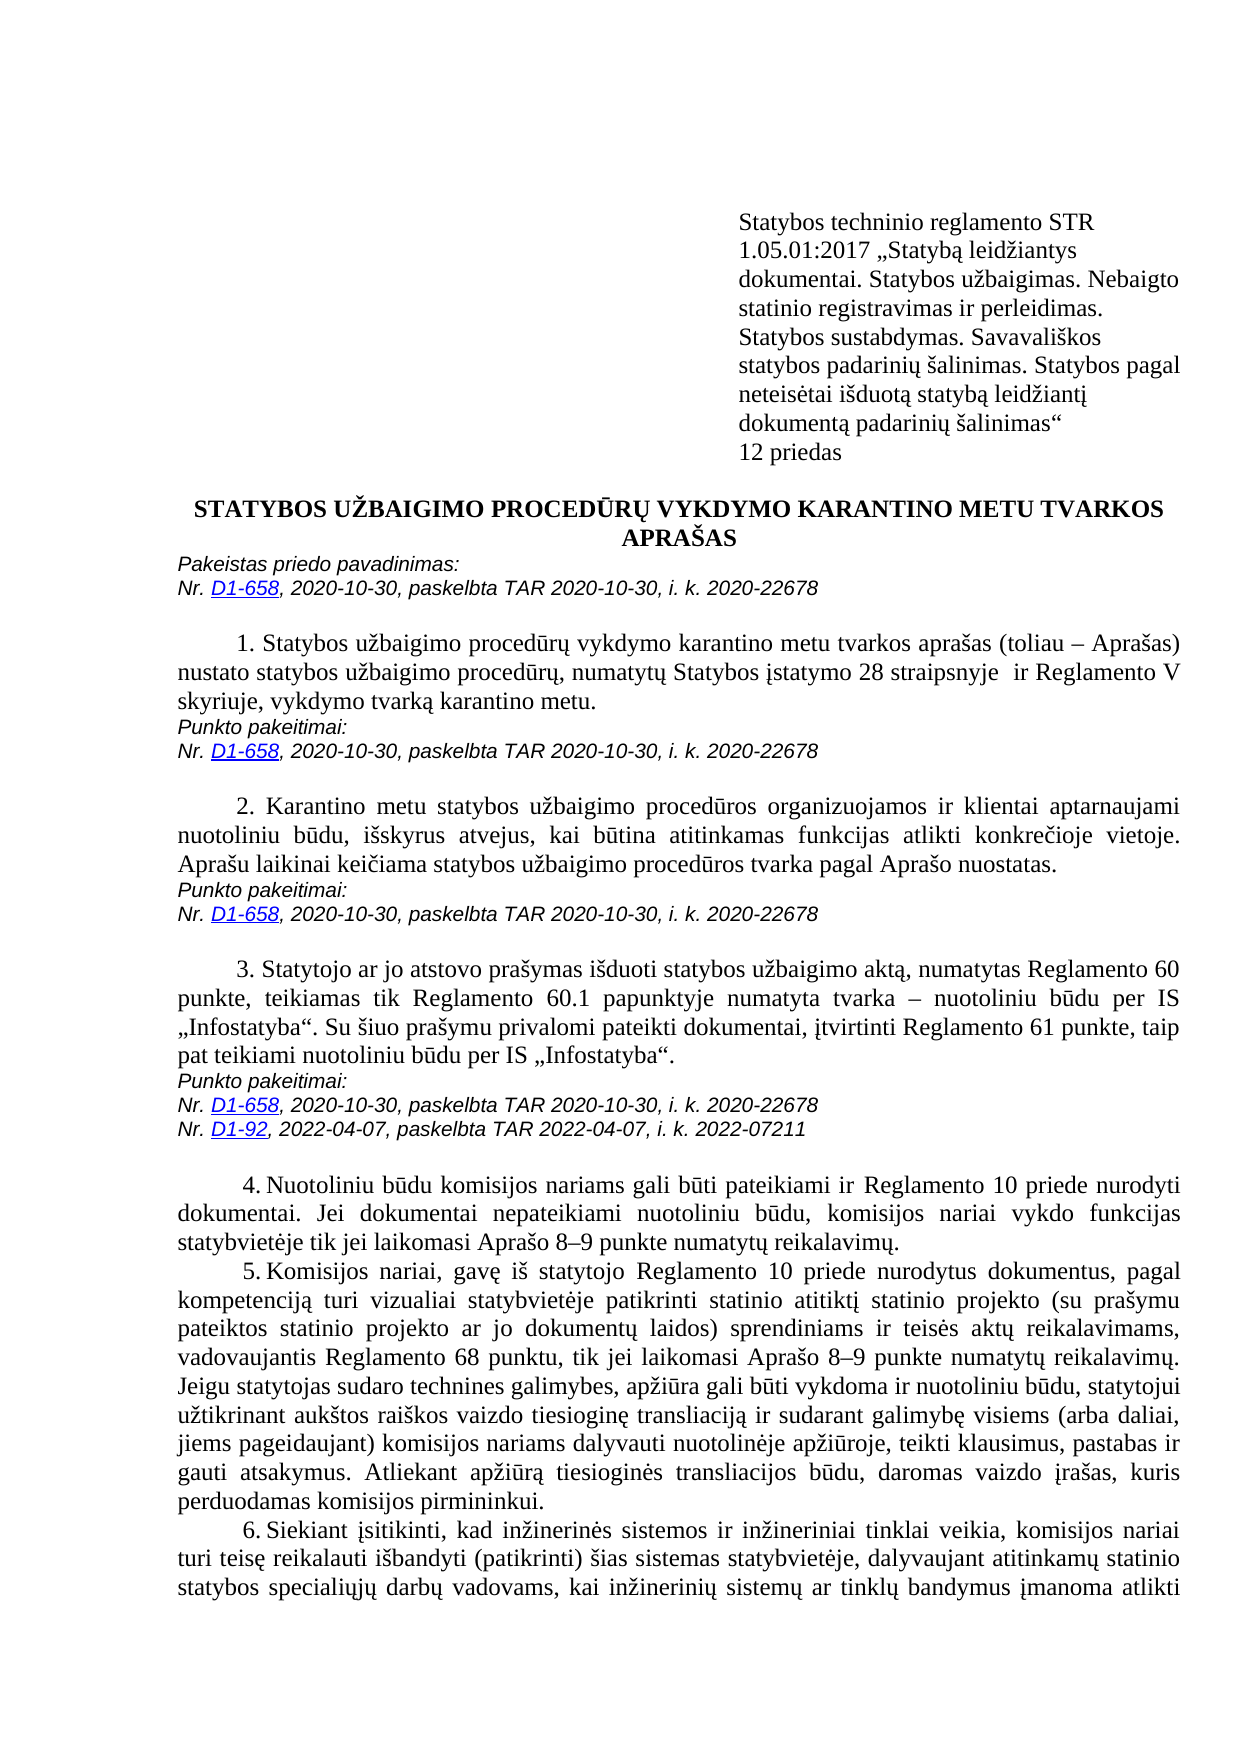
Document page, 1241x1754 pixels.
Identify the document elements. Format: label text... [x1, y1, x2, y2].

text Nr. D1-658, 2020-10-30, paskelbta TAR 2020-10-30, i. k. 2020-22678 [177, 1093, 1181, 1117]
text Nr. D1-658, 2020-10-30, paskelbta TAR 2020-10-30, i. k. 2020-22678 [177, 576, 1181, 599]
text 4. Nuotoliniu būdu komisijos nariams gali būti pateikiami ir Reglamento 10 priede nurodyti dokumentai. Jei dokumentai nepateikiami nuotoliniu būdu, komisijos nariai vykdo funkcijas statybvietėje tik jei laikomasi Aprašo 8–9 punkte numatytų reikalavimų. [177, 1170, 1181, 1256]
text 1. Statybos užbaigimo procedūrų vykdymo karantino metu tvarkos aprašas (toliau – Aprašas) nustato statybos užbaigimo procedūrų, numatytų Statybos įstatymo 28 straipsnyje ir Reglamento V skyriuje, vykdymo tvarką karantino metu. [177, 628, 1181, 714]
text statybos padarinių šalinimas. Statybos pagal [738, 350, 1181, 379]
text Punkto pakeitimai: [177, 1069, 1181, 1093]
text 5. Komisijos nariai, gavę iš statytojo Reglamento 10 priede nurodytus dokumentus, pagal kompetenciją turi vizualiai statybvietėje patikrinti statinio atitiktį statinio projekto (su prašymu pateiktos statinio projekto ar jo dokumentų laidos) sprendiniams ir teisės aktų reikalavimams, vadovaujantis Reglamento 68 punktu, tik jei laikomasi Aprašo 8–9 punkte numatytų reikalavimų. Jeigu statytojas sudaro technines galimybes, apžiūra gali būti vykdoma ir nuotoliniu būdu, statytojui užtikrinant aukštos raiškos vaizdo tiesioginę transliaciją ir sudarant galimybę visiems (arba daliai, jiems pageidaujant) komisijos nariams dalyvauti nuotolinėje apžiūroje, teikti klausimus, pastabas ir gauti atsakymus. Atliekant apžiūrą tiesioginės transliacijos būdu, daromas vaizdo įrašas, kuris perduodamas komisijos pirmininkui. [177, 1256, 1181, 1515]
text neteisėtai išduotą statybą leidžiantį [738, 379, 1181, 408]
text Punkto pakeitimai: [177, 877, 1181, 901]
text Nr. D1-658, 2020-10-30, paskelbta TAR 2020-10-30, i. k. 2020-22678 [177, 901, 1181, 925]
text dokumentą padarinių šalinimas“ [738, 408, 1181, 437]
text Nr. D1-92, 2022-04-07, paskelbta TAR 2022-04-07, i. k. 2022-07211 [177, 1117, 1181, 1141]
text 3. Statytojo ar jo atstovo prašymas išduoti statybos užbaigimo aktą, numatytas Reglamento 60 punkte, teikiamas tik Reglamento 60.1 papunktyje numatyta tvarka – nuotoliniu būdu per IS „Infostatyba“. Su šiuo prašymu privalomi pateikti dokumentai, įtvirtinti Reglamento 61 punkte, taip pat teikiami nuotoliniu būdu per IS „Infostatyba“. [177, 954, 1181, 1069]
text Statybos sustabdymas. Savavališkos [738, 322, 1181, 350]
text Punkto pakeitimai: [177, 714, 1181, 738]
text STATYBOS UŽBAIGIMO PROCEDŪRŲ VYKDYMO KARANTINO METU TVARKOS APRAŠAS [177, 494, 1181, 552]
text 12 priedas [738, 437, 1181, 465]
text Pakeistas priedo pavadinimas: [177, 552, 1181, 576]
text 2. Karantino metu statybos užbaigimo procedūros organizuojamos ir klientai aptarnaujami nuotoliniu būdu, išskyrus atvejus, kai būtina atitinkamas funkcijas atlikti konkrečioje vietoje. Aprašu laikinai keičiama statybos užbaigimo procedūros tvarka pagal Aprašo nuostatas. [177, 791, 1181, 877]
text dokumentai. Statybos užbaigimas. Nebaigto [738, 264, 1181, 293]
text 1.05.01:2017 „Statybą leidžiantys [738, 235, 1181, 264]
text Nr. D1-658, 2020-10-30, paskelbta TAR 2020-10-30, i. k. 2020-22678 [177, 738, 1181, 762]
text Statybos techninio reglamento STR [738, 207, 1181, 235]
text statinio registravimas ir perleidimas. [738, 293, 1181, 322]
text 6. Siekiant įsitikinti, kad inžinerinės sistemos ir inžineriniai tinklai veikia, komisijos nariai turi teisę reikalauti išbandyti (patikrinti) šias sistemas statybvietėje, dalyvaujant atitinkamų statinio statybos specialiųjų darbų vadovams, kai inžinerinių sistemų ar tinklų bandymus įmanoma atlikti [177, 1515, 1181, 1601]
